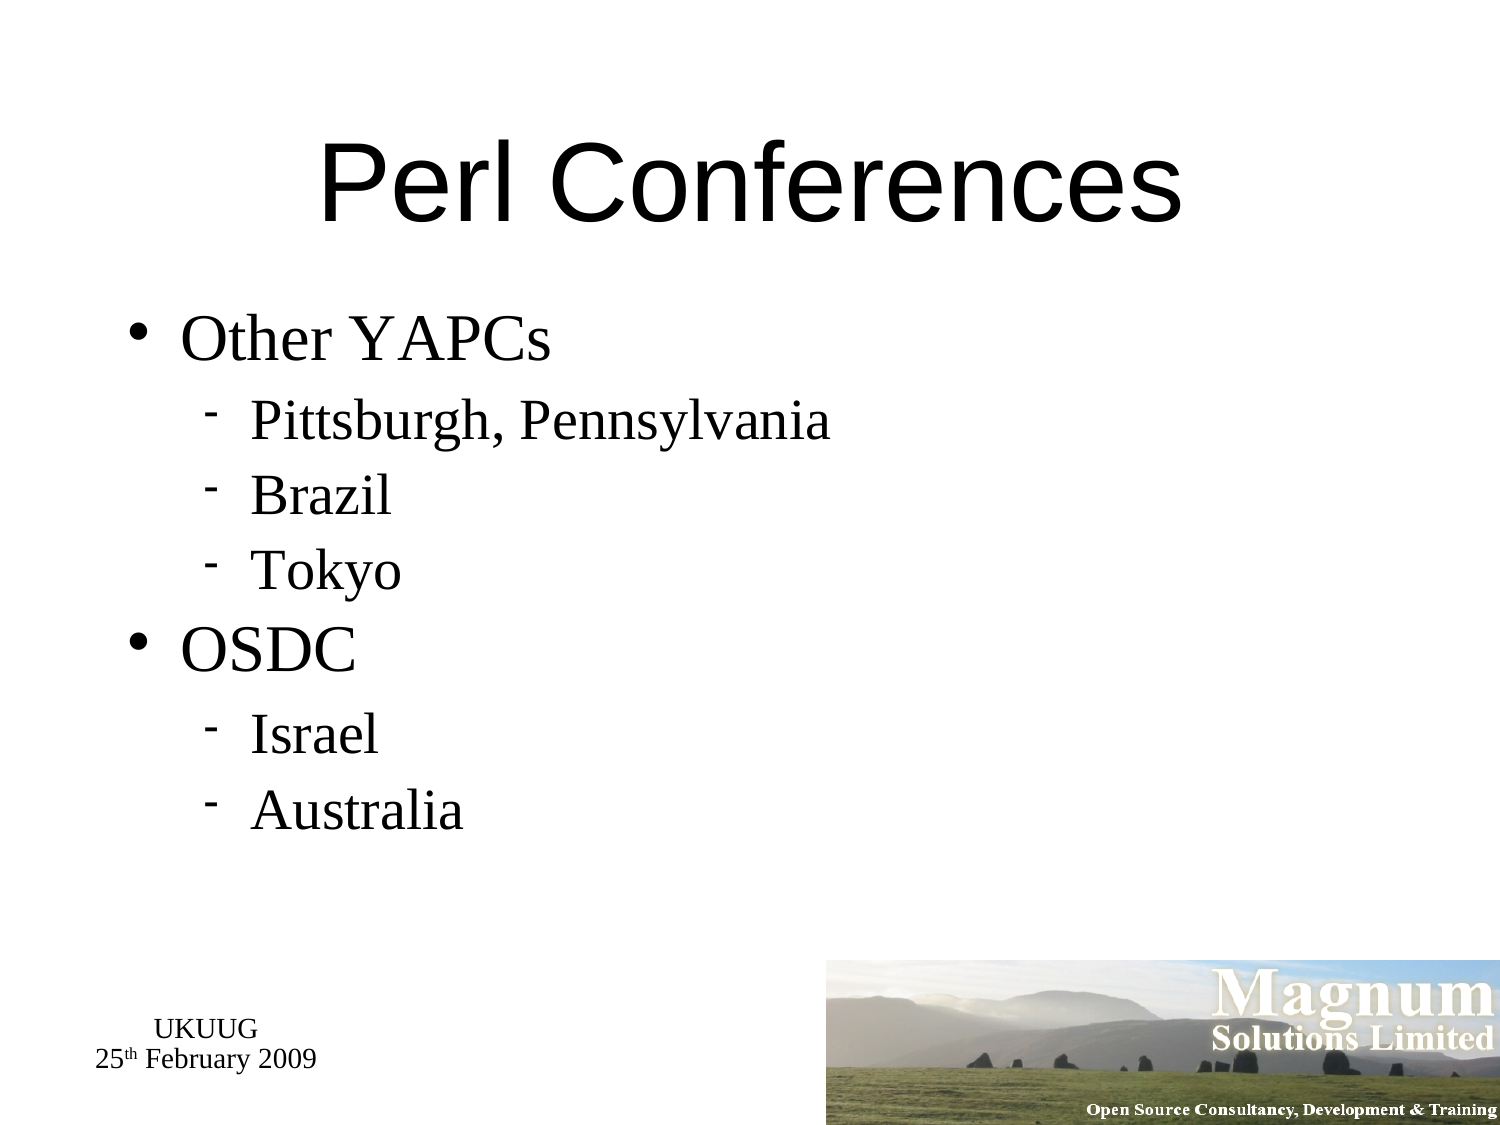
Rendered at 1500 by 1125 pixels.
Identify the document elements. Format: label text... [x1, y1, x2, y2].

title Perl Conferences [110, 19, 1391, 312]
picture [826, 960, 1500, 1125]
list Other YAPCs Pittsburgh, Pennsylvania Brazil Tokyo OSDC Israel Australia [110, 312, 1391, 1021]
